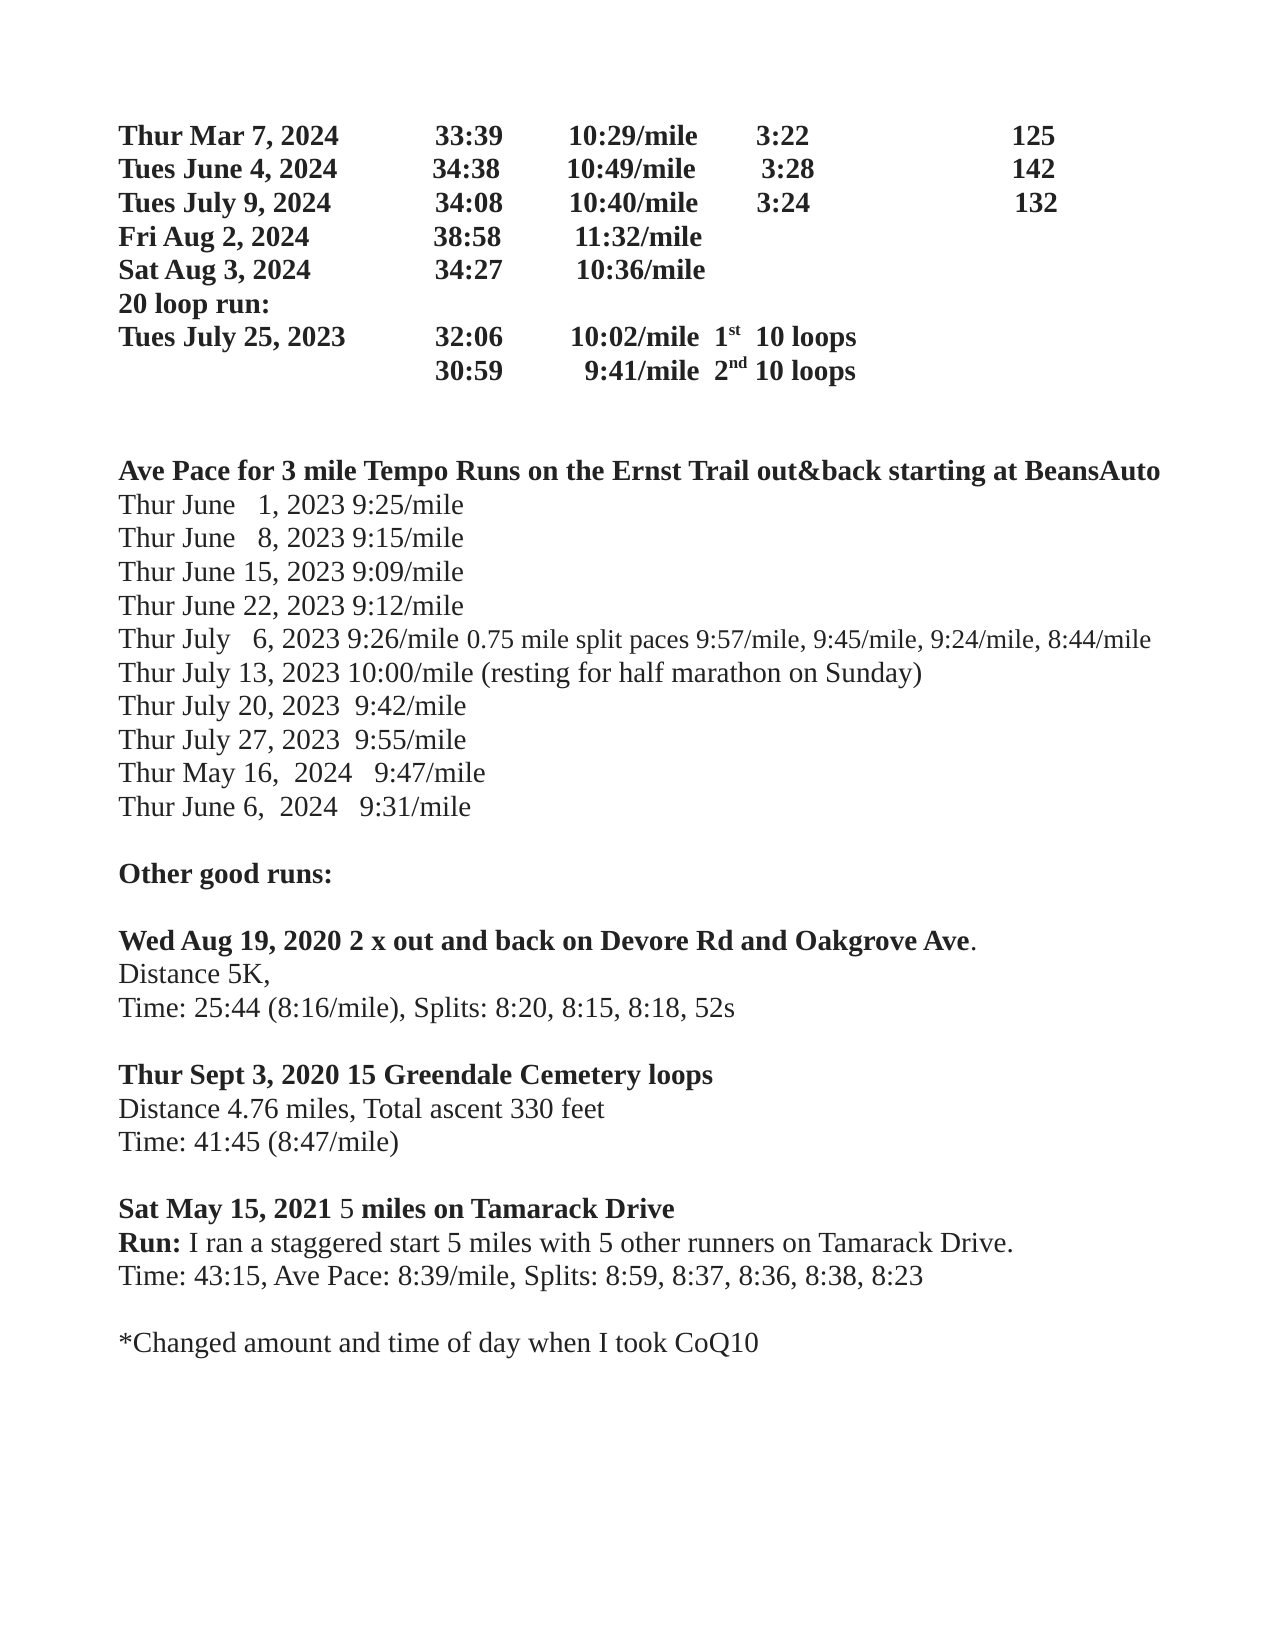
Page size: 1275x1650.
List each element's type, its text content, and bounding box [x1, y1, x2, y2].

text Distance 4.76 miles, Total ascent 330 feet [118, 1091, 1161, 1124]
text Sat Aug 3, 2024 34:27 10:36/mile [118, 252, 1161, 286]
text 20 loop run: [118, 286, 1161, 319]
text Sat May 15, 2021 5 miles on Tamarack Drive [118, 1191, 1161, 1225]
text Thur June 8, 2023 9:15/mile [118, 521, 1161, 554]
text Thur July 13, 2023 10:00/mile (resting for half marathon on Sunday) [118, 655, 1161, 688]
text Thur June 22, 2023 9:12/mile [118, 588, 1161, 621]
text Thur June 1, 2023 9:25/mile [118, 487, 1161, 521]
text Time: 43:15, Ave Pace: 8:39/mile, Splits: 8:59, 8:37, 8:36, 8:38, 8:23 [118, 1258, 1161, 1292]
text Tues July 9, 2024 34:08 10:40/mile 3:24 132 [118, 185, 1161, 219]
text Tues June 4, 2024 34:38 10:49/mile 3:28 142 [118, 152, 1161, 185]
text Thur July 27, 2023 9:55/mile [118, 722, 1161, 755]
text Thur Sept 3, 2020 15 Greendale Cemetery loops [118, 1057, 1161, 1091]
text Wed Aug 19, 2020 2 x out and back on Devore Rd and Oakgrove Ave. [118, 923, 1161, 957]
text *Changed amount and time of day when I took CoQ10 [118, 1326, 1161, 1359]
text 30:59 9:41/mile 2nd 10 loops [118, 353, 1161, 386]
text Thur Mar 7, 2024 33:39 10:29/mile 3:22 125 [118, 118, 1161, 152]
text Other good runs: [118, 856, 1161, 889]
text Thur July 20, 2023 9:42/mile [118, 688, 1161, 722]
text Distance 5K, [118, 957, 1161, 990]
text Ave Pace for 3 mile Tempo Runs on the Ernst Trail out&back starting at BeansAuto [118, 453, 1161, 487]
text Time: 25:44 (8:16/mile), Splits: 8:20, 8:15, 8:18, 52s [118, 990, 1161, 1024]
text Tues July 25, 2023 32:06 10:02/mile 1st 10 loops [118, 319, 1161, 353]
text Thur May 16, 2024 9:47/mile [118, 755, 1161, 789]
text Time: 41:45 (8:47/mile) [118, 1124, 1161, 1158]
text Thur June 6, 2024 9:31/mile [118, 789, 1161, 822]
text Thur June 15, 2023 9:09/mile [118, 554, 1161, 588]
text Run: I ran a staggered start 5 miles with 5 other runners on Tamarack Drive. [118, 1225, 1161, 1258]
text Fri Aug 2, 2024 38:58 11:32/mile [118, 219, 1161, 252]
text Thur July 6, 2023 9:26/mile 0.75 mile split paces 9:57/mile, 9:45/mile, 9:24/mile, 8:44/mile [118, 621, 1161, 655]
